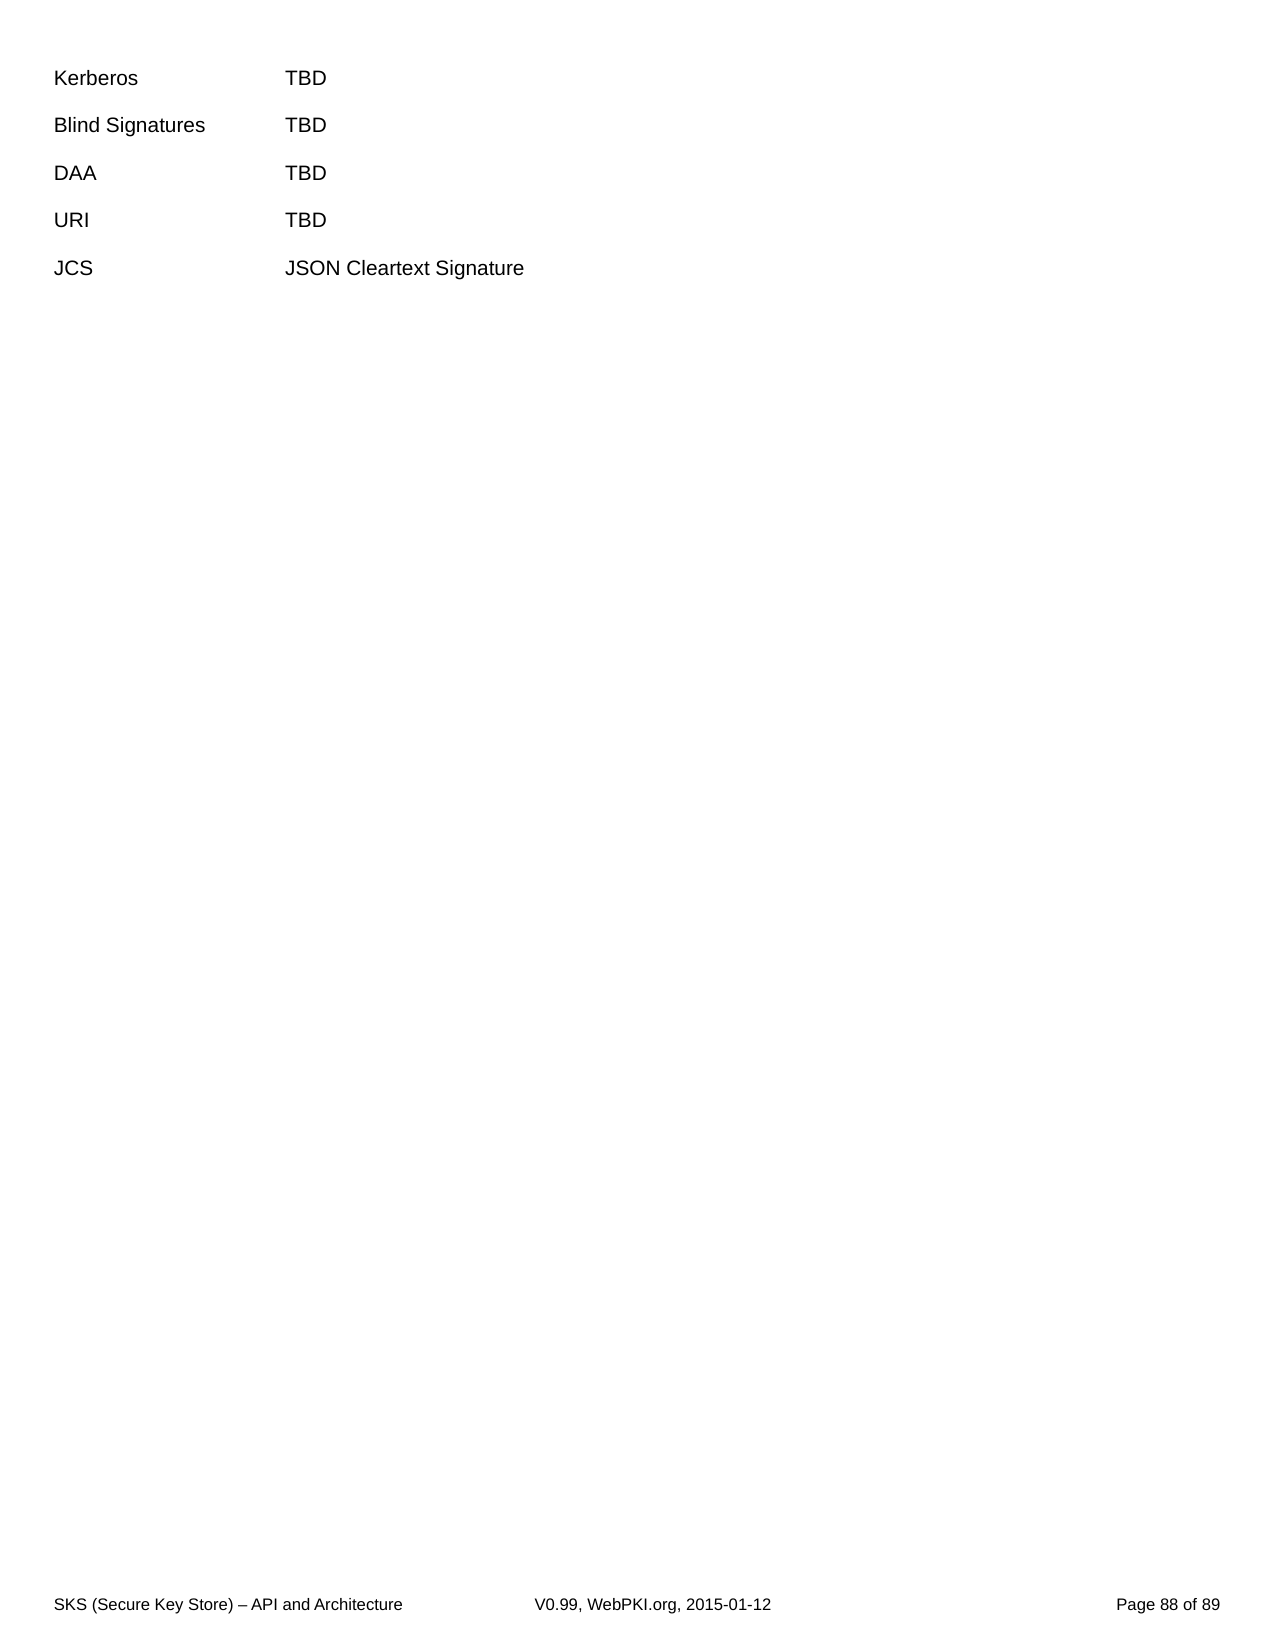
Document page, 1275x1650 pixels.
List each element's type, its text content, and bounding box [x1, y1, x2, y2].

table_cell Blind Signatures [54, 113, 285, 161]
table_cell TBD [285, 113, 1221, 161]
table_cell DAA [54, 161, 285, 208]
table_cell URI [54, 208, 285, 256]
table_cell TBD [285, 66, 1221, 113]
table_cell Kerberos [54, 66, 285, 113]
table_cell TBD [285, 208, 1221, 256]
table_cell JCS [54, 256, 285, 303]
table_cell TBD [285, 161, 1221, 208]
table_cell JSON Cleartext Signature [285, 256, 1221, 303]
